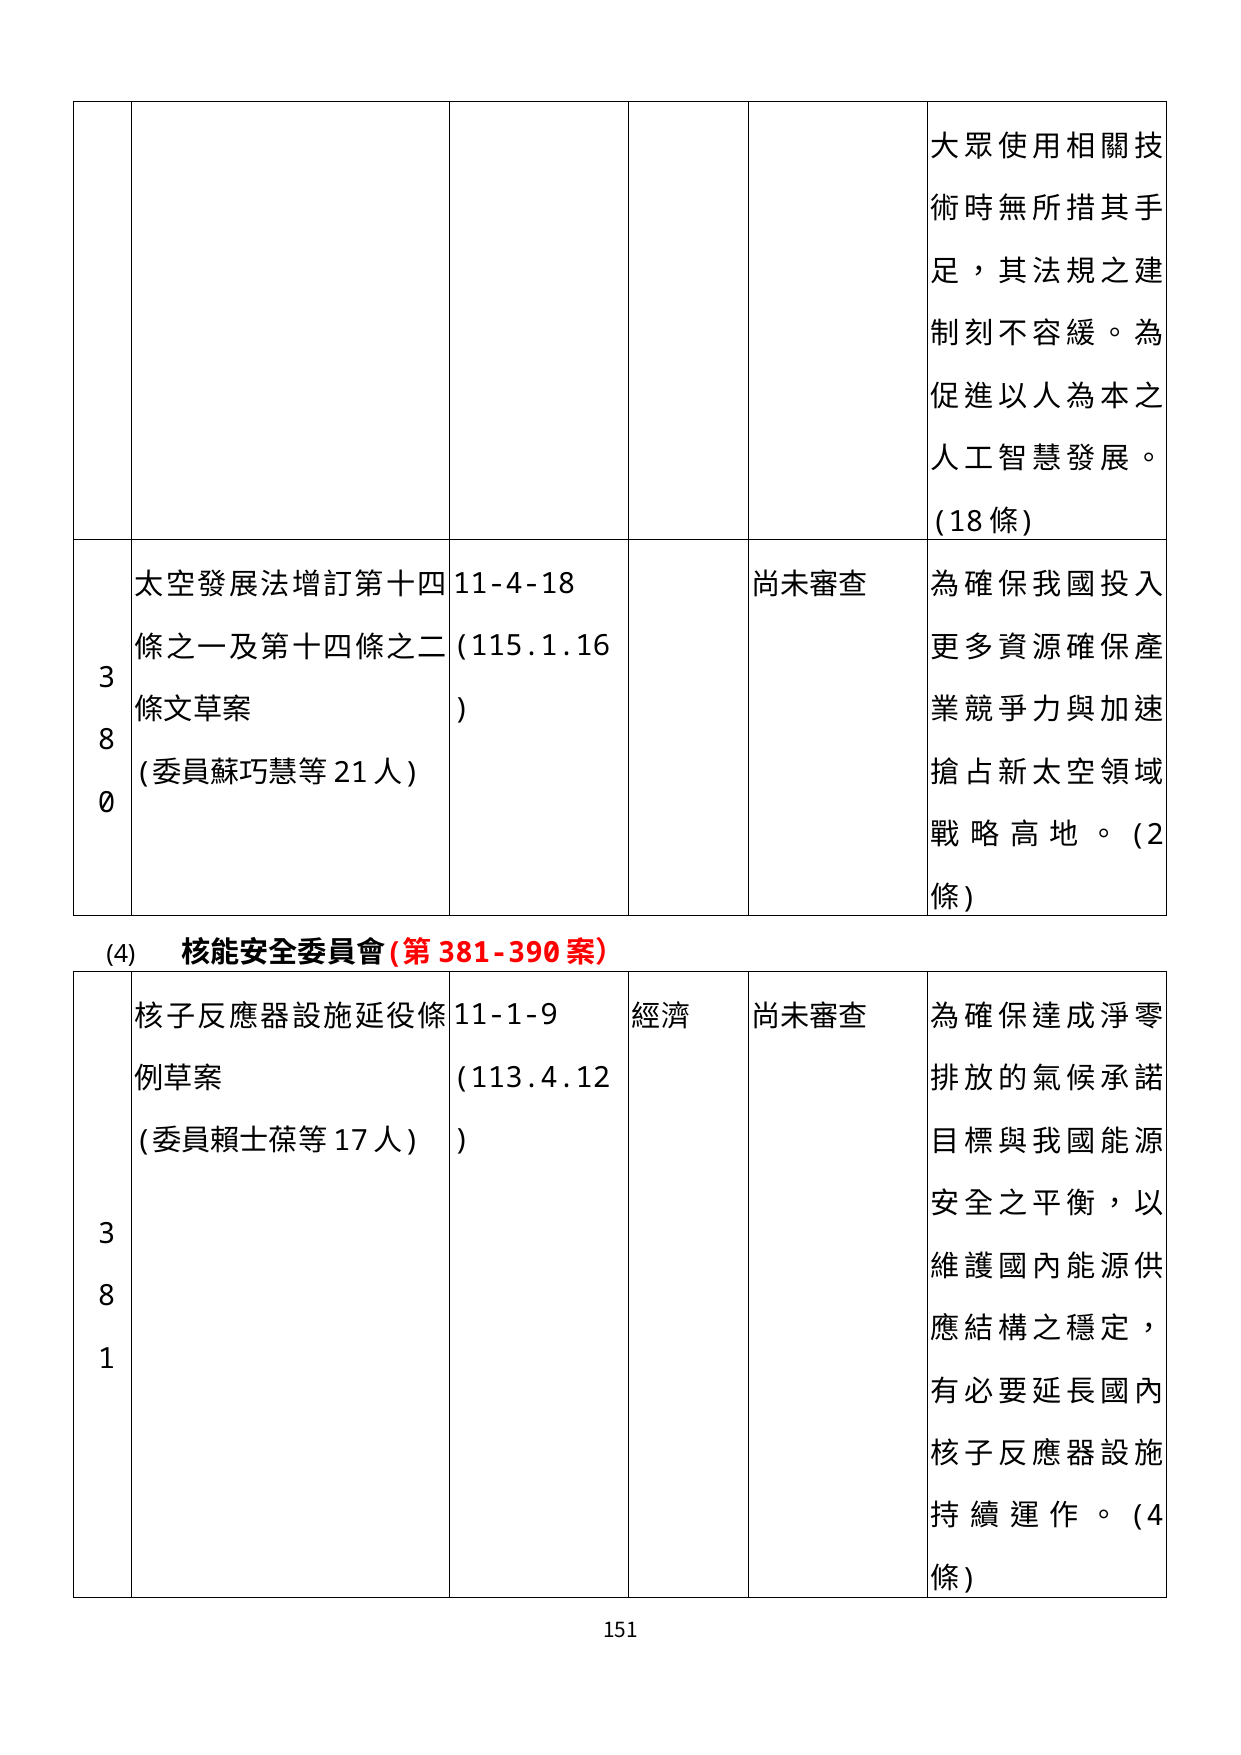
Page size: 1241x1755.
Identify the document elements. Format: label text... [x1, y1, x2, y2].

list 核能安全委員會(第381-390案） [106, 929, 1166, 971]
table_cell 11-4-18 (115.1.16) [450, 540, 628, 915]
table_header 經濟 [629, 972, 748, 1597]
table_header [74, 972, 131, 1597]
table_cell [74, 102, 131, 539]
table_cell 尚未審查 [749, 540, 927, 915]
table_cell [132, 102, 449, 539]
table_header 11-1-9 (113.4.12) [450, 972, 628, 1597]
table_cell [629, 102, 748, 539]
table_header 尚未審查 [749, 972, 927, 1597]
table_cell 大眾使用相關技術時無所措其手足，其法規之建制刻不容緩。為促進以人為本之人工智慧發展。(18條) [928, 102, 1166, 539]
table_header 為確保達成淨零排放的氣候承諾目標與我國能源安全之平衡，以維護國內能源供應結構之穩定，有必要延長國內核子反應器設施持續運作。(4條) [928, 972, 1166, 1597]
table_header 核子反應器設施延役條例草案 (委員賴士葆等17人) [132, 972, 449, 1597]
table_cell 為確保我國投入更多資源確保產業競爭力與加速搶占新太空領域戰略高地。(2條) [928, 540, 1166, 915]
table_cell [749, 102, 927, 539]
table_cell [629, 540, 748, 915]
table_cell [74, 540, 131, 915]
table_cell [450, 102, 628, 539]
table_cell 太空發展法增訂第十四條之一及第十四條之二條文草案 (委員蘇巧慧等21人) [132, 540, 449, 915]
